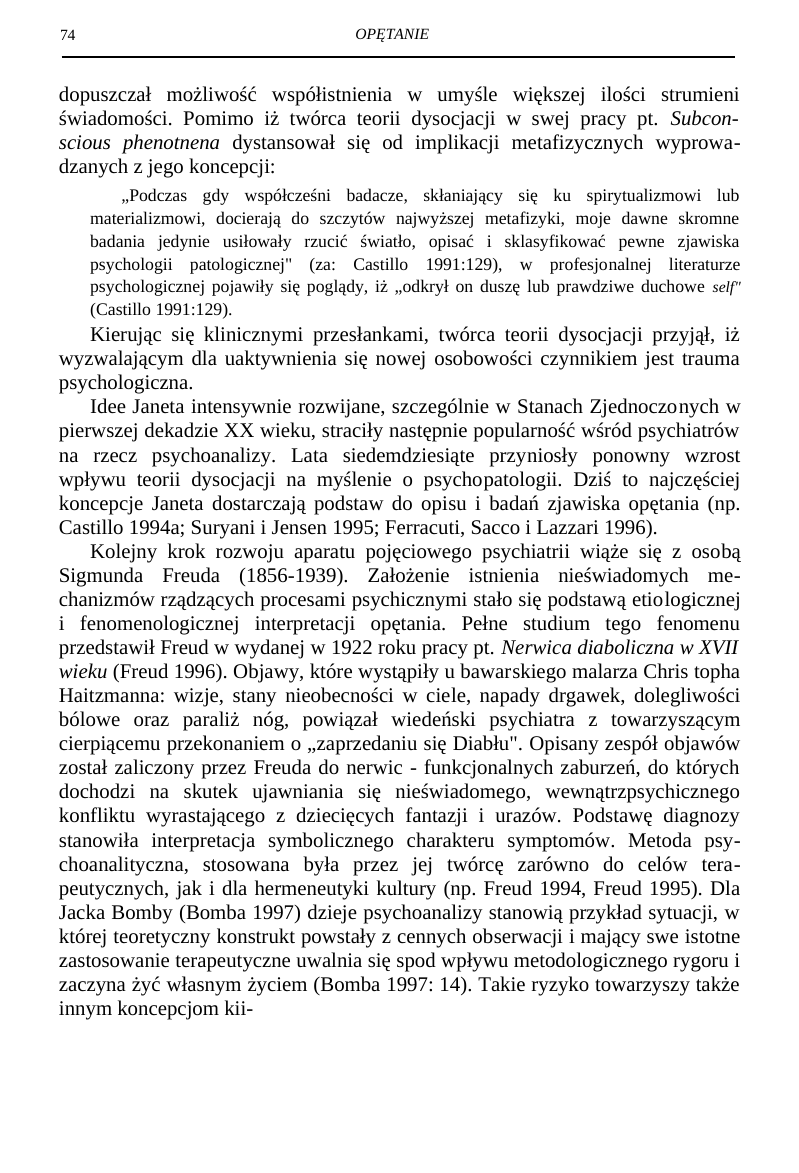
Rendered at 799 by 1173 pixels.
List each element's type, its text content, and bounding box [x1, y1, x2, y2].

text OPĘTANIE [355, 25, 443, 43]
text Kierując się klinicznymi przesłankami, twórca teorii dysocjacji przyjął, iż wyzwalającym dla uaktywnienia się nowej osobowości czynnikiem jest trauma psychologiczna. [59, 322, 741, 394]
text 74 [60, 26, 81, 44]
text Idee Janeta intensywnie rozwijane, szczególnie w Stanach Zjednoczo­nych w pierwszej dekadzie XX wieku, straciły następnie popularność wśród psychiatrów na rzecz psychoanalizy. Lata siedemdziesiąte przy­niosły ponowny wzrost wpływu teorii dysocjacji na myślenie o psycho­patologii. Dziś to najczęściej koncepcje Janeta dostarczają podstaw do opi­su i badań zjawiska opętania (np. Castillo 1994a; Suryani i Jensen 1995; Ferracuti, Sacco i Lazzari 1996). [59, 394, 741, 539]
text „Podczas gdy współcześni badacze, skłaniający się ku spirytualizmowi lub materializmowi, docierają do szczytów najwyższej metafizyki, moje dawne skromne badania jedynie usiłowały rzucić światło, opisać i sklasyfikować pewne zjawiska psychologii patologicznej" (za: Castillo 1991:129), w profesjo­nalnej literaturze psychologicznej pojawiły się poglądy, iż „odkrył on duszę lub prawdziwe duchowe self" (Castillo 1991:129). [90, 185, 741, 319]
text dopuszczał możliwość współistnienia w umyśle większej ilości strumieni świadomości. Pomimo iż twórca teorii dysocjacji w swej pracy pt. Subcon- scious phenotnena dystansował się od implikacji metafizycznych wyprowa­dzanych z jego koncepcji: [59, 82, 741, 178]
text Kolejny krok rozwoju aparatu pojęciowego psychiatrii wiąże się z oso­bą Sigmunda Freuda (1856-1939). Założenie istnienia nieświadomych me­chanizmów rządzących procesami psychicznymi stało się podstawą etio­logicznej i fenomenologicznej interpretacji opętania. Pełne studium tego fenomenu przedstawił Freud w wydanej w 1922 roku pracy pt. Nerwica diaboliczna w XVII wieku (Freud 1996). Objawy, które wystąpiły u bawar­skiego malarza Chris topha Haitzmanna: wizje, stany nieobecności w cie­le, napady drgawek, dolegliwości bólowe oraz paraliż nóg, powiązał wie­deński psychiatra z towarzyszącym cierpiącemu przekonaniem o „za­przedaniu się Diabłu". Opisany zespół objawów został zaliczony przez Freuda do nerwic - funkcjonalnych zaburzeń, do których dochodzi na skutek ujawniania się nieświadomego, wewnątrzpsychicznego konfliktu wyrastającego z dziecięcych fantazji i urazów. Podstawę diagnozy stano­wiła interpretacja symbolicznego charakteru symptomów. Metoda psy­choanalityczna, stosowana była przez jej twórcę zarówno do celów tera­peutycznych, jak i dla hermeneutyki kultury (np. Freud 1994, Freud 1995). Dla Jacka Bomby (Bomba 1997) dzieje psychoanalizy stanowią przykład sytuacji, w której teoretyczny konstrukt powstały z cennych ob­serwacji i mający swe istotne zastosowanie terapeutyczne uwalnia się spod wpływu metodologicznego rygoru i zaczyna żyć własnym życiem (Bomba 1997: 14). Takie ryzyko towarzyszy także innym koncepcjom kii- [59, 539, 741, 1020]
